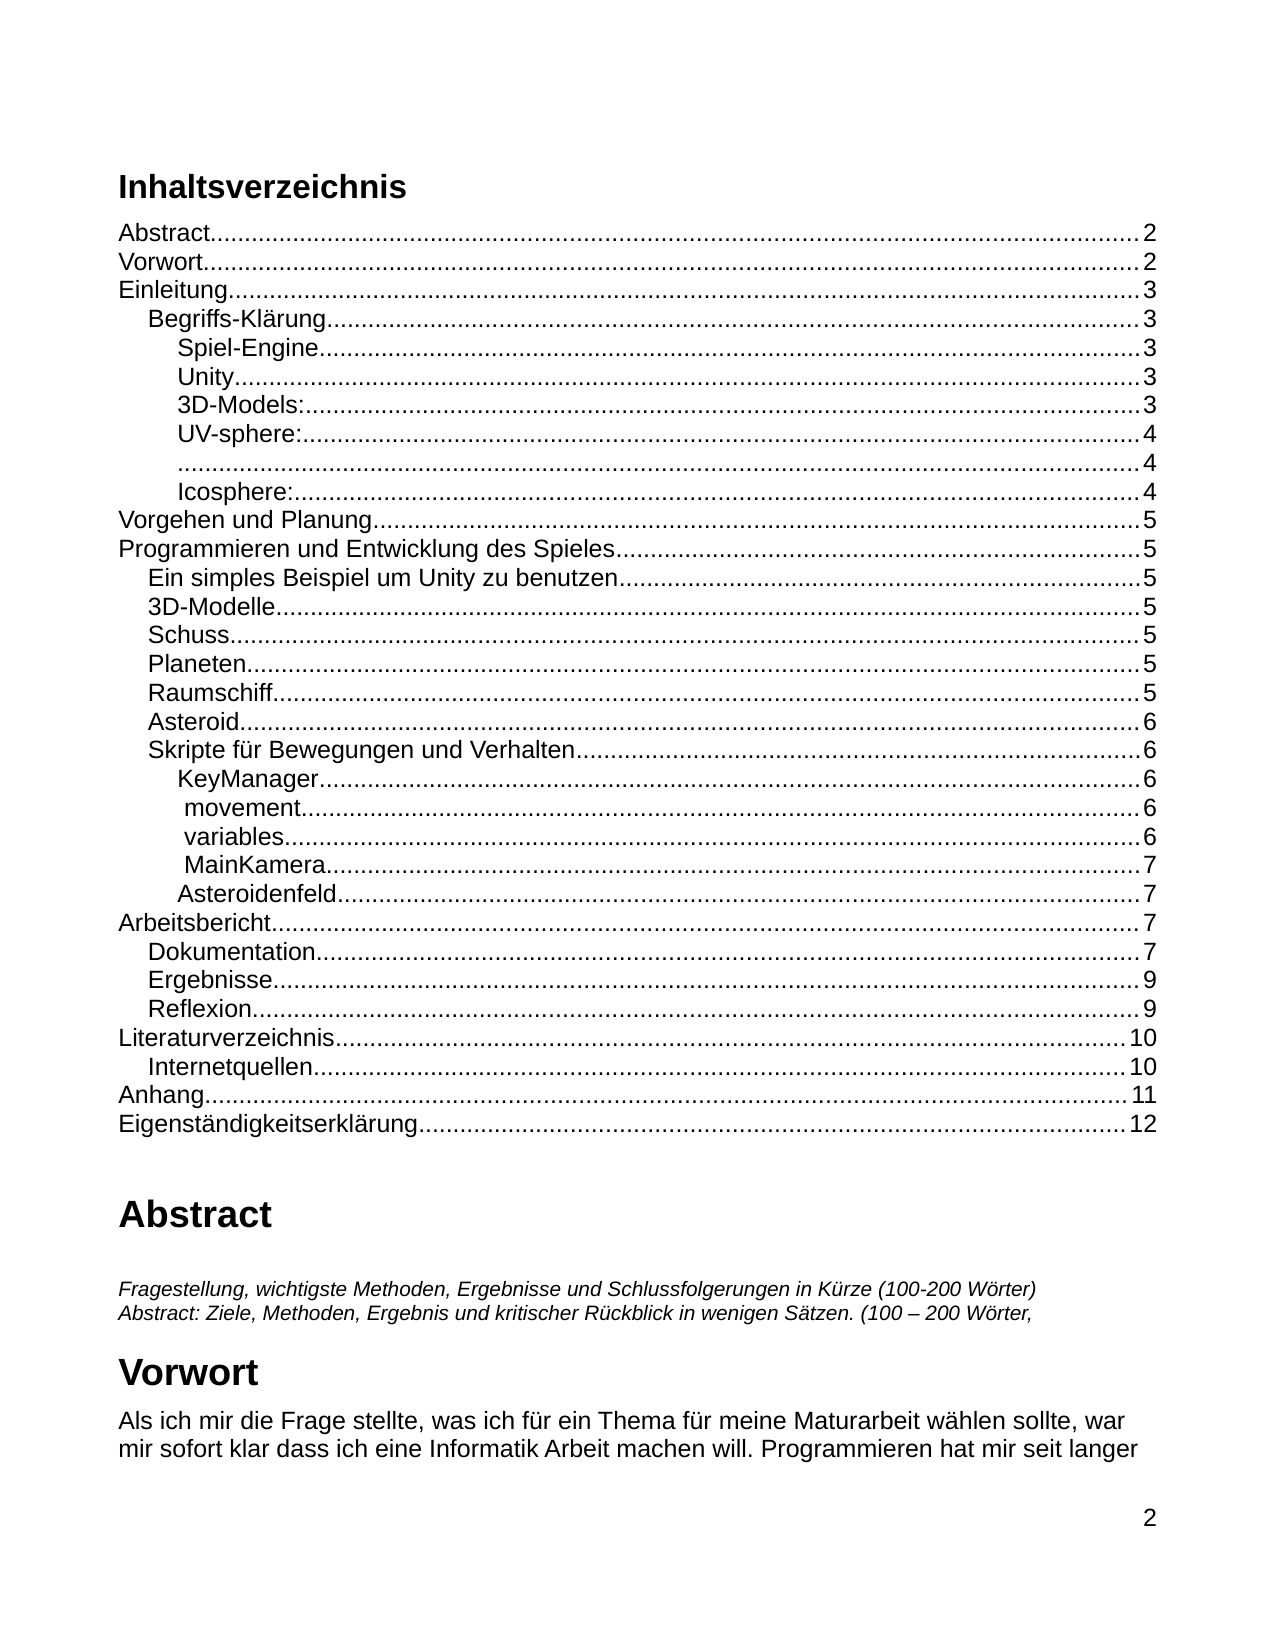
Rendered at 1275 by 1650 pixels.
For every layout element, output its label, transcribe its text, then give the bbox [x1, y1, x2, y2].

subtitle Inhaltsverzeichnis [118, 167, 1157, 206]
text UV-sphere: 4 [177, 419, 1157, 448]
text 3D-Models: 3 [177, 391, 1157, 419]
text Vorgehen und Planung 5 [118, 506, 1157, 534]
text 4 [177, 448, 1157, 477]
subtitle Vorwort [118, 1349, 1157, 1393]
text Internetquellen 10 [148, 1052, 1157, 1081]
text Icosphere: 4 [177, 477, 1157, 506]
text Skripte für Bewegungen und Verhalten 6 [148, 736, 1157, 764]
text 3D-Modelle 5 [148, 592, 1157, 621]
text Begriffs-Klärung 3 [148, 304, 1157, 333]
text Ein simples Beispiel um Unity zu benutzen 5 [148, 563, 1157, 592]
text Spiel-Engine 3 [177, 333, 1157, 362]
text Planeten 5 [148, 649, 1157, 678]
text movement 6 [177, 793, 1157, 822]
text Als ich mir die Frage stellte, was ich für ein Thema für meine Maturarbeit wählen sollte, war mir sofort klar dass ich eine Informatik Arbeit machen will. Programmieren hat mir seit langer [118, 1406, 1157, 1463]
text Dokumentation 7 [148, 937, 1157, 966]
text Fragestellung, wichtigste Methoden, Ergebnisse und Schlussfolgerungen in Kürze (100-200 Wörter) [118, 1277, 1157, 1301]
text MainKamera 7 [177, 851, 1157, 879]
text Asteroidenfeld 7 [177, 879, 1157, 908]
text Anhang 11 [118, 1081, 1157, 1109]
text Ergebnisse 9 [148, 966, 1157, 994]
text KeyManager 6 [177, 764, 1157, 793]
text Einleitung 3 [118, 276, 1157, 304]
text Reflexion 9 [148, 994, 1157, 1023]
text Abstract 2 [118, 218, 1157, 247]
text Schuss 5 [148, 621, 1157, 649]
text Abstract: Ziele, Methoden, Ergebnis und kritischer Rückblick in wenigen Sätzen. (100 – 200 Wörter, [118, 1301, 1157, 1324]
text Arbeitsbericht 7 [118, 908, 1157, 937]
text Asteroid 6 [148, 707, 1157, 736]
text Vorwort 2 [118, 247, 1157, 276]
text Programmieren und Entwicklung des Spieles 5 [118, 534, 1157, 563]
text Literaturverzeichnis 10 [118, 1023, 1157, 1052]
subtitle Abstract [118, 1192, 1157, 1235]
text Raumschiff 5 [148, 678, 1157, 707]
text variables 6 [177, 822, 1157, 851]
text Eigenständigkeitserklärung 12 [118, 1109, 1157, 1138]
text Unity 3 [177, 362, 1157, 391]
